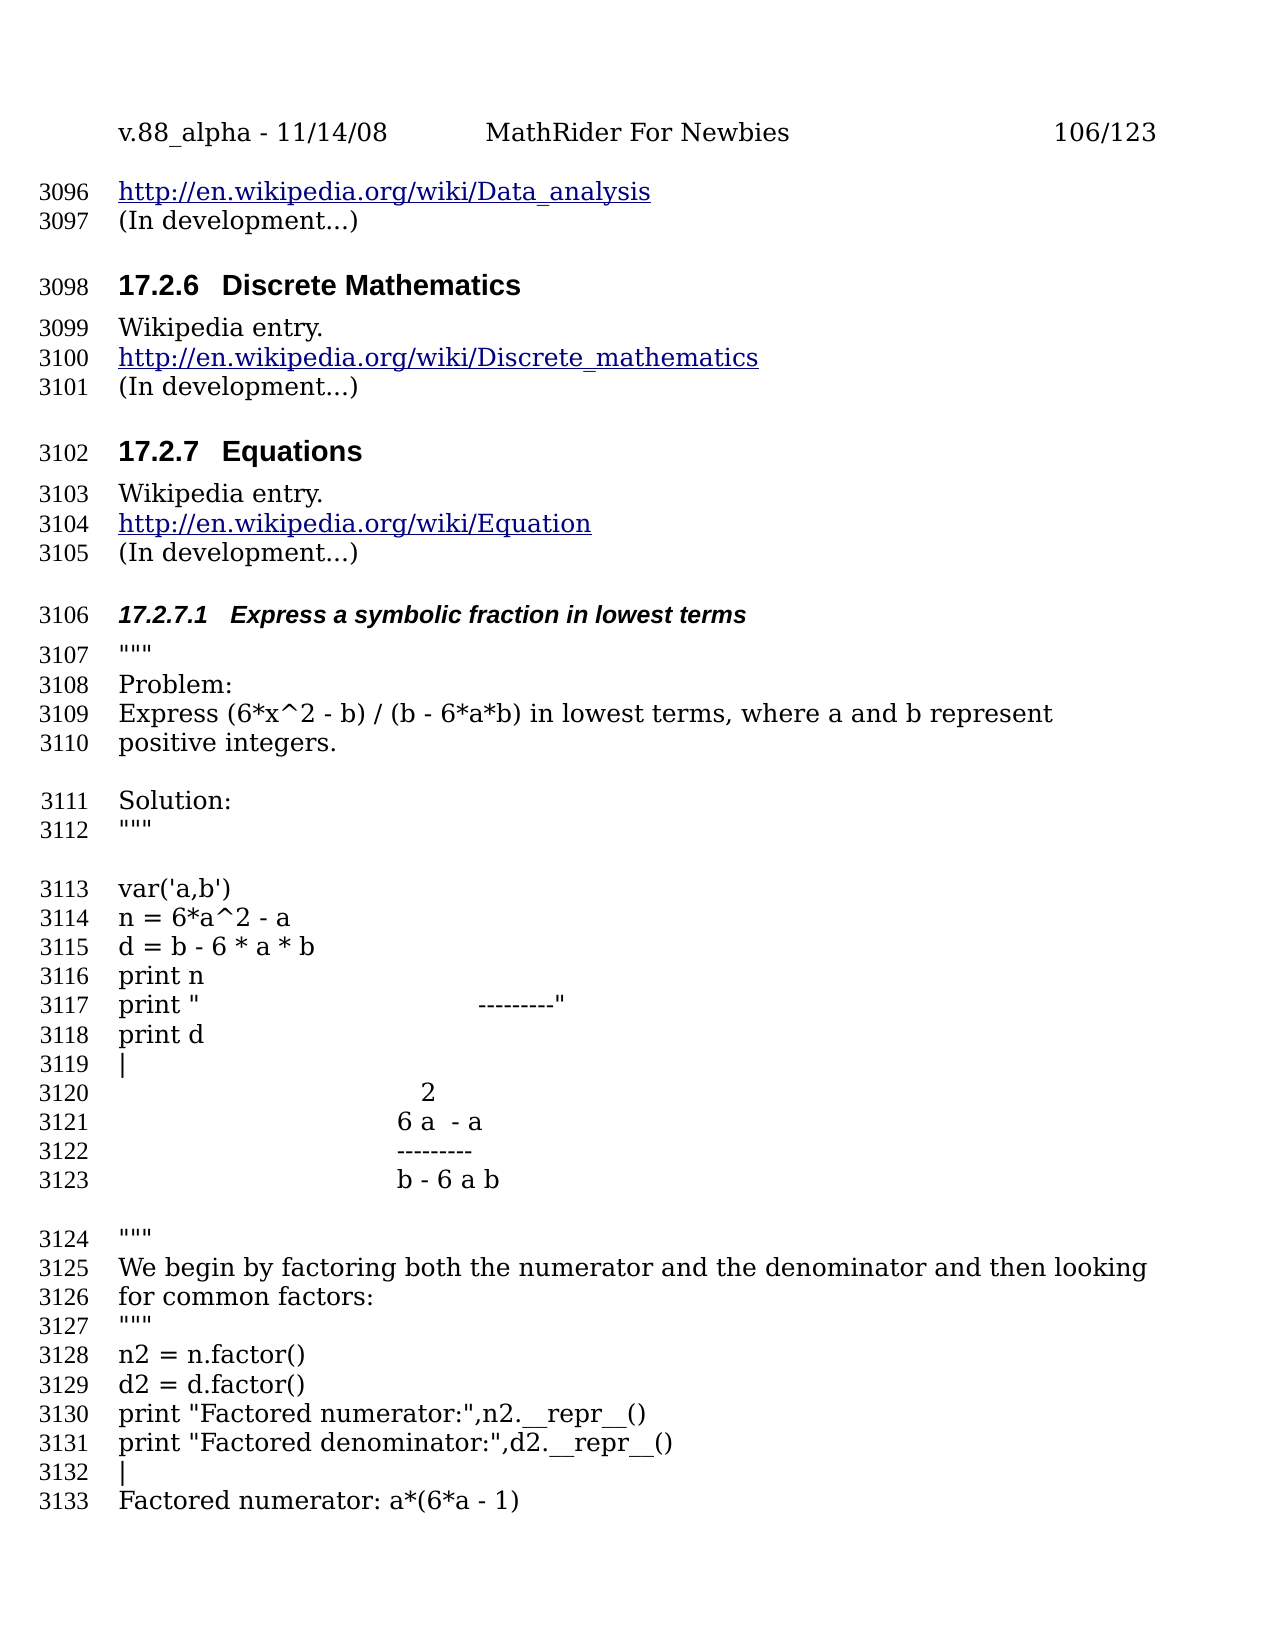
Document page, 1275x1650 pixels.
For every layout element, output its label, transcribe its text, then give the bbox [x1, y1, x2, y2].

text (In development...) [118, 206, 1157, 235]
subtitle Express a symbolic fraction in lowest terms [118, 600, 1157, 629]
text print n [118, 962, 1157, 991]
text Factored numerator: a*(6*a - 1) [118, 1487, 1157, 1516]
text --------- [118, 1137, 1157, 1166]
subtitle Equations [118, 434, 1157, 468]
text Problem: [118, 670, 1157, 699]
text """ [118, 1224, 1157, 1253]
text b - 6 a b [118, 1166, 1157, 1195]
text d2 = d.factor() [118, 1370, 1157, 1399]
text """ [118, 1312, 1157, 1341]
text Wikipedia entry. [118, 314, 1157, 343]
subtitle Discrete Mathematics [118, 268, 1157, 302]
text print d [118, 1020, 1157, 1049]
text http://en.wikipedia.org/wiki/Equation [118, 509, 1157, 538]
text n = 6*a^2 - a [118, 903, 1157, 932]
text print "Factored denominator:",d2.__repr__() [118, 1428, 1157, 1457]
text | [118, 1049, 1157, 1078]
text print " ---------" [118, 991, 1157, 1020]
text (In development...) [118, 538, 1157, 567]
text 2 [118, 1078, 1157, 1107]
text d = b - 6 * a * b [118, 932, 1157, 962]
text We begin by factoring both the numerator and the denominator and then looking for common factors: [118, 1253, 1157, 1312]
text Express (6*x^2 - b) / (b - 6*a*b) in lowest terms, where a and b represent positive integers. [118, 699, 1157, 757]
text print "Factored numerator:",n2.__repr__() [118, 1399, 1157, 1428]
text 6 a - a [118, 1107, 1157, 1137]
text http://en.wikipedia.org/wiki/Discrete_mathematics [118, 343, 1157, 372]
text var('a,b') [118, 874, 1157, 903]
text """ [118, 641, 1157, 670]
text | [118, 1457, 1157, 1487]
text Solution: [118, 787, 1157, 816]
text """ [118, 816, 1157, 845]
text Wikipedia entry. [118, 480, 1157, 509]
text n2 = n.factor() [118, 1341, 1157, 1370]
text (In development...) [118, 372, 1157, 401]
text http://en.wikipedia.org/wiki/Data_analysis [118, 177, 1157, 206]
